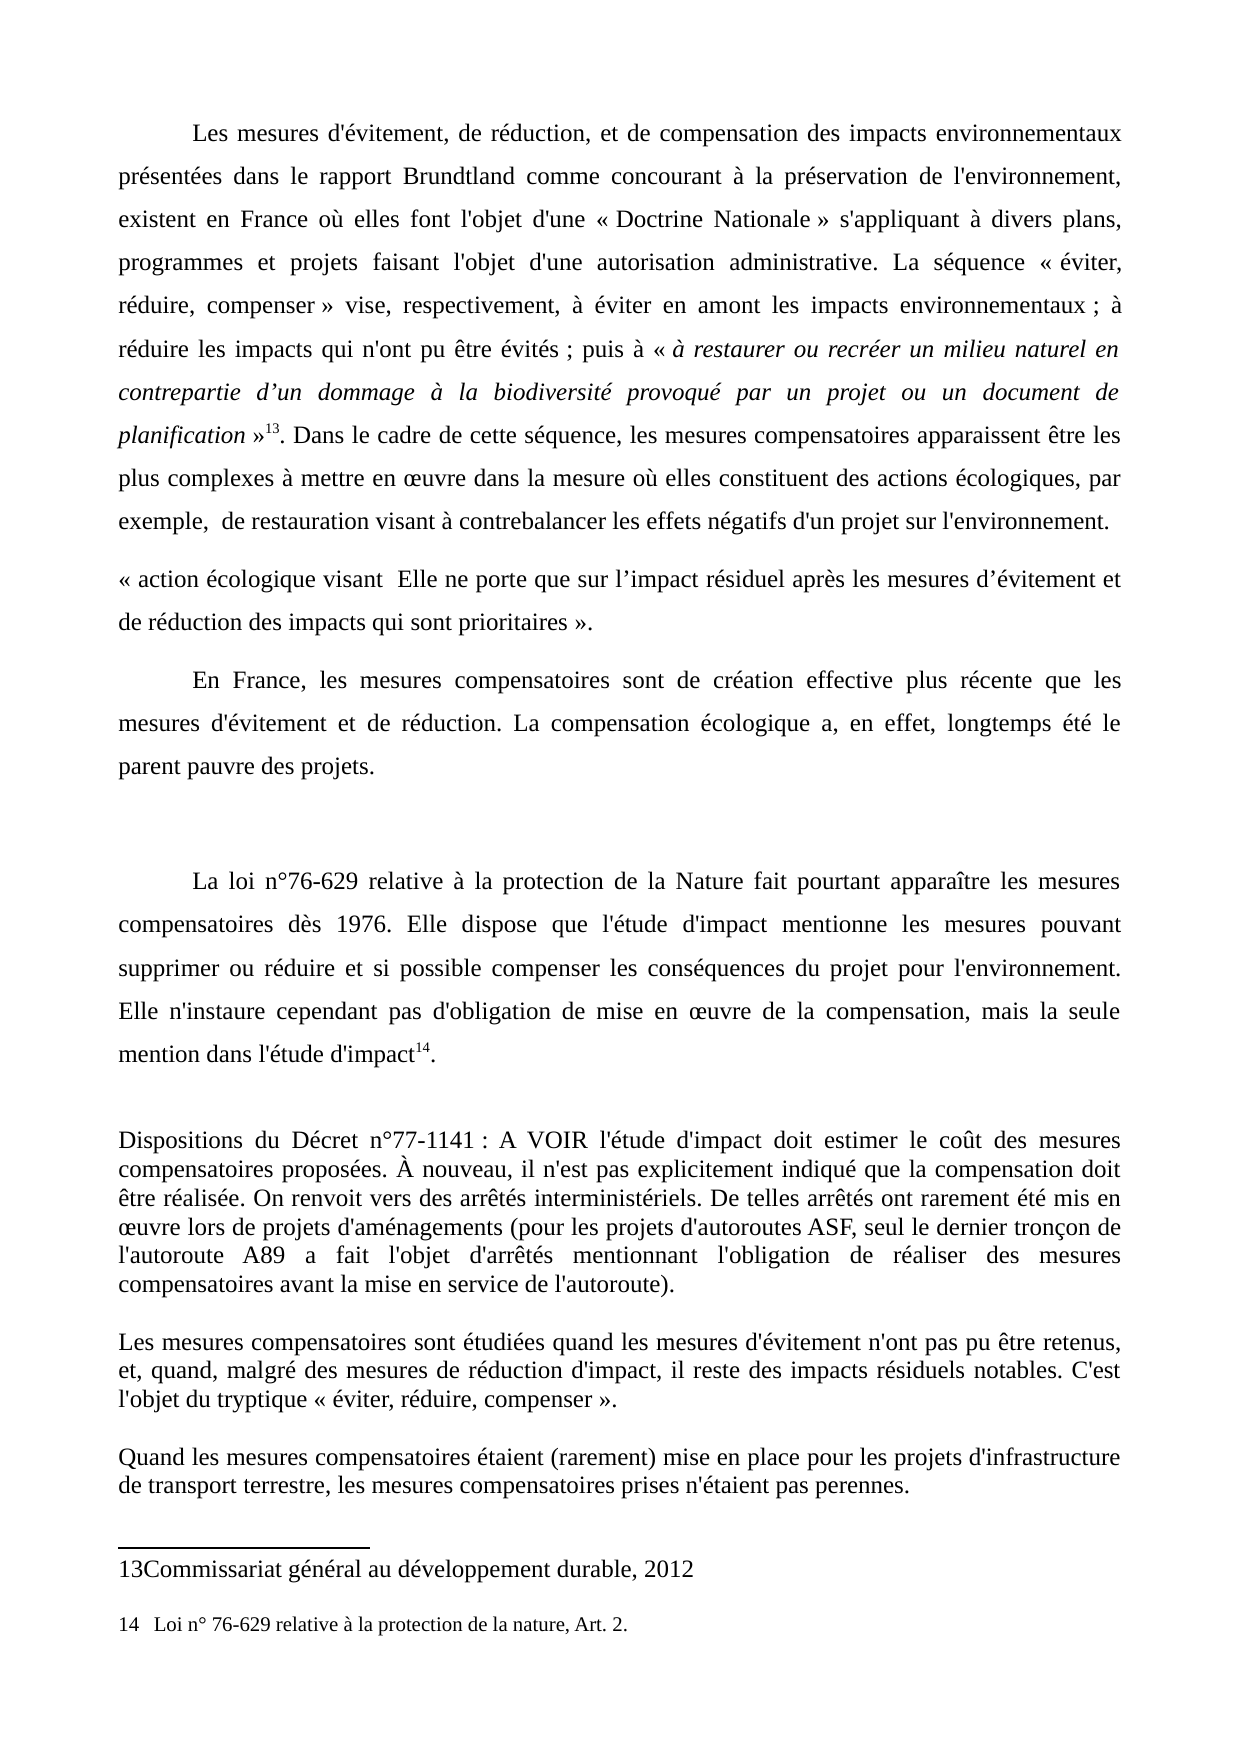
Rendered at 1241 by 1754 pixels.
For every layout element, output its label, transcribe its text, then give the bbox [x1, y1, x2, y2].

text Quand les mesures compensatoires étaient (rarement) mise en place pour les projets d'infrastructure de transport terrestre, les mesures compensatoires prises n'étaient pas perennes. [118, 1442, 1122, 1499]
text « action écologique visant Elle ne porte que sur l’impact résiduel après les mesures d’évitement et de réduction des impacts qui sont prioritaires ». [118, 564, 1122, 636]
text Loi n° 76-629 relative à la protection de la nature, Art. 2. [118, 1612, 1122, 1636]
text Les mesures d'évitement, de réduction, et de compensation des impacts environnementaux présentées dans le rapport Brundtland comme concourant à la préservation de l'environnement, existent en France où elles font l'objet d'une « Doctrine Nationale » s'appliquant à divers plans, programmes et projets faisant l'objet d'une autorisation administrative. La séquence « éviter, réduire, compenser » vise, respectivement, à éviter en amont les impacts environnementaux ; à réduire les impacts qui n'ont pu être évités ; puis à « à restaurer ou recréer un milieu naturel en contrepartie d’un dommage à la biodiversité provoqué par un projet ou un document de planification ». Dans le cadre de cette séquence, les mesures compensatoires apparaissent être les plus complexes à mettre en œuvre dans la mesure où elles constituent des actions écologiques, par exemple, de restauration visant à contrebalancer les effets négatifs d'un projet sur l'environnement. [118, 118, 1122, 535]
text Commissariat général au développement durable, 2012 [118, 1554, 1122, 1583]
text La loi n°76-629 relative à la protection de la Nature fait pourtant apparaître les mesures compensatoires dès 1976. Elle dispose que l'étude d'impact mentionne les mesures pouvant supprimer ou réduire et si possible compenser les conséquences du projet pour l'environnement. Elle n'instaure cependant pas d'obligation de mise en œuvre de la compensation, mais la seule mention dans l'étude d'impact. [118, 866, 1122, 1068]
text En France, les mesures compensatoires sont de création effective plus récente que les mesures d'évitement et de réduction. La compensation écologique a, en effet, longtemps été le parent pauvre des projets. [118, 665, 1122, 780]
text Dispositions du Décret n°77-1141 : A VOIR l'étude d'impact doit estimer le coût des mesures compensatoires proposées. À nouveau, il n'est pas explicitement indiqué que la compensation doit être réalisée. On renvoit vers des arrêtés interministériels. De telles arrêtés ont rarement été mis en œuvre lors de projets d'aménagements (pour les projets d'autoroutes ASF, seul le dernier tronçon de l'autoroute A89 a fait l'objet d'arrêtés mentionnant l'obligation de réaliser des mesures compensatoires avant la mise en service de l'autoroute). [118, 1125, 1122, 1298]
text Les mesures compensatoires sont étudiées quand les mesures d'évitement n'ont pas pu être retenus, et, quand, malgré des mesures de réduction d'impact, il reste des impacts résiduels notables. C'est l'objet du tryptique « éviter, réduire, compenser ». [118, 1327, 1122, 1413]
